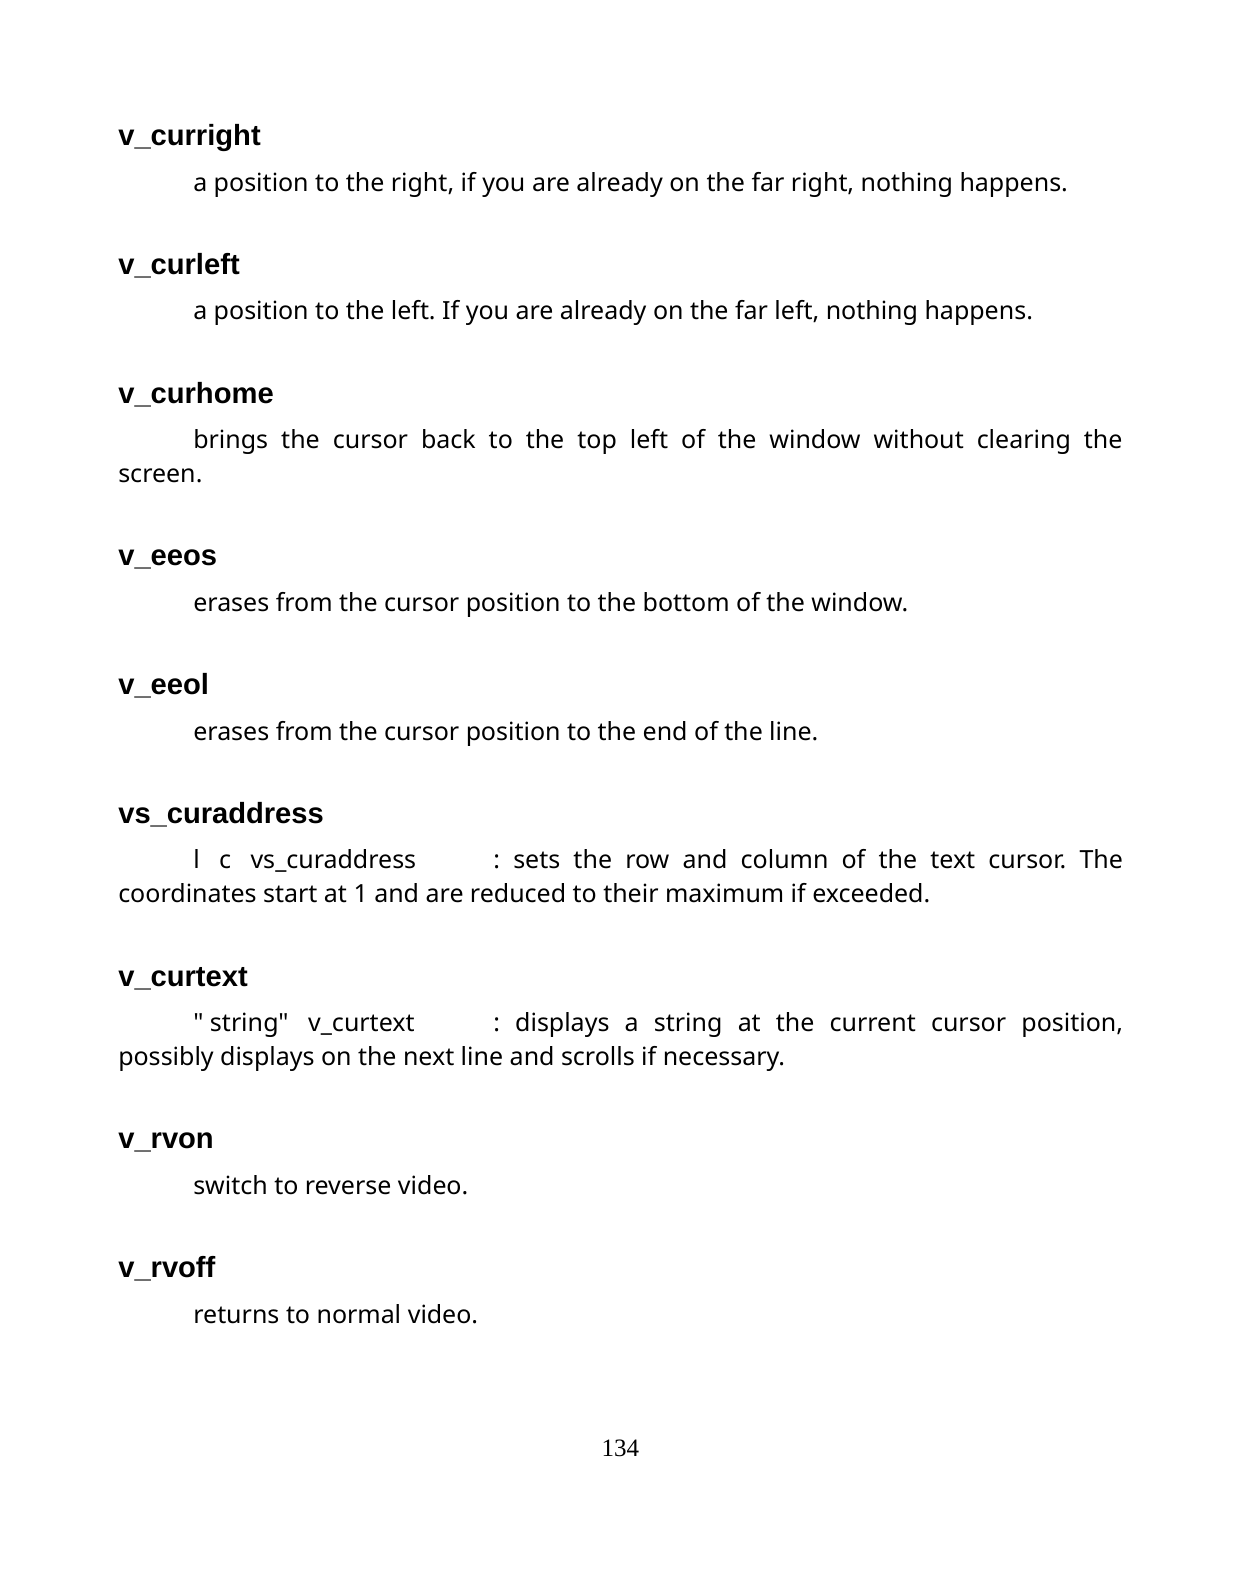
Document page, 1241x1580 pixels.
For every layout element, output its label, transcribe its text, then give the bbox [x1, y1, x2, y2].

subtitle v_eeos [118, 538, 1122, 572]
text returns to normal video. [118, 1296, 1123, 1330]
subtitle v_rvon [118, 1122, 1122, 1155]
subtitle vs_curaddress [118, 796, 1122, 829]
text " string" v_curtext : displays a string at the current cursor position, possibly displays on the next line and scrolls if necessary. [118, 1005, 1123, 1073]
text erases from the cursor position to the end of the line. [118, 713, 1123, 747]
subtitle v_curtext [118, 959, 1122, 992]
text erases from the cursor position to the bottom of the window. [118, 584, 1123, 618]
subtitle v_curhome [118, 376, 1122, 409]
text l c vs_curaddress : sets the row and column of the text cursor. The coordinates start at 1 and are reduced to their maximum if exceeded. [118, 842, 1123, 910]
subtitle v_eeol [118, 667, 1122, 701]
text brings the cursor back to the top left of the window without clearing the screen. [118, 422, 1123, 490]
text a position to the right, if you are already on the far right, nothing happens. [118, 164, 1123, 198]
subtitle v_curright [118, 118, 1122, 152]
text a position to the left. If you are already on the far left, nothing happens. [118, 293, 1123, 327]
subtitle v_rvoff [118, 1250, 1122, 1284]
subtitle v_curleft [118, 247, 1122, 280]
text switch to reverse video. [118, 1168, 1123, 1202]
